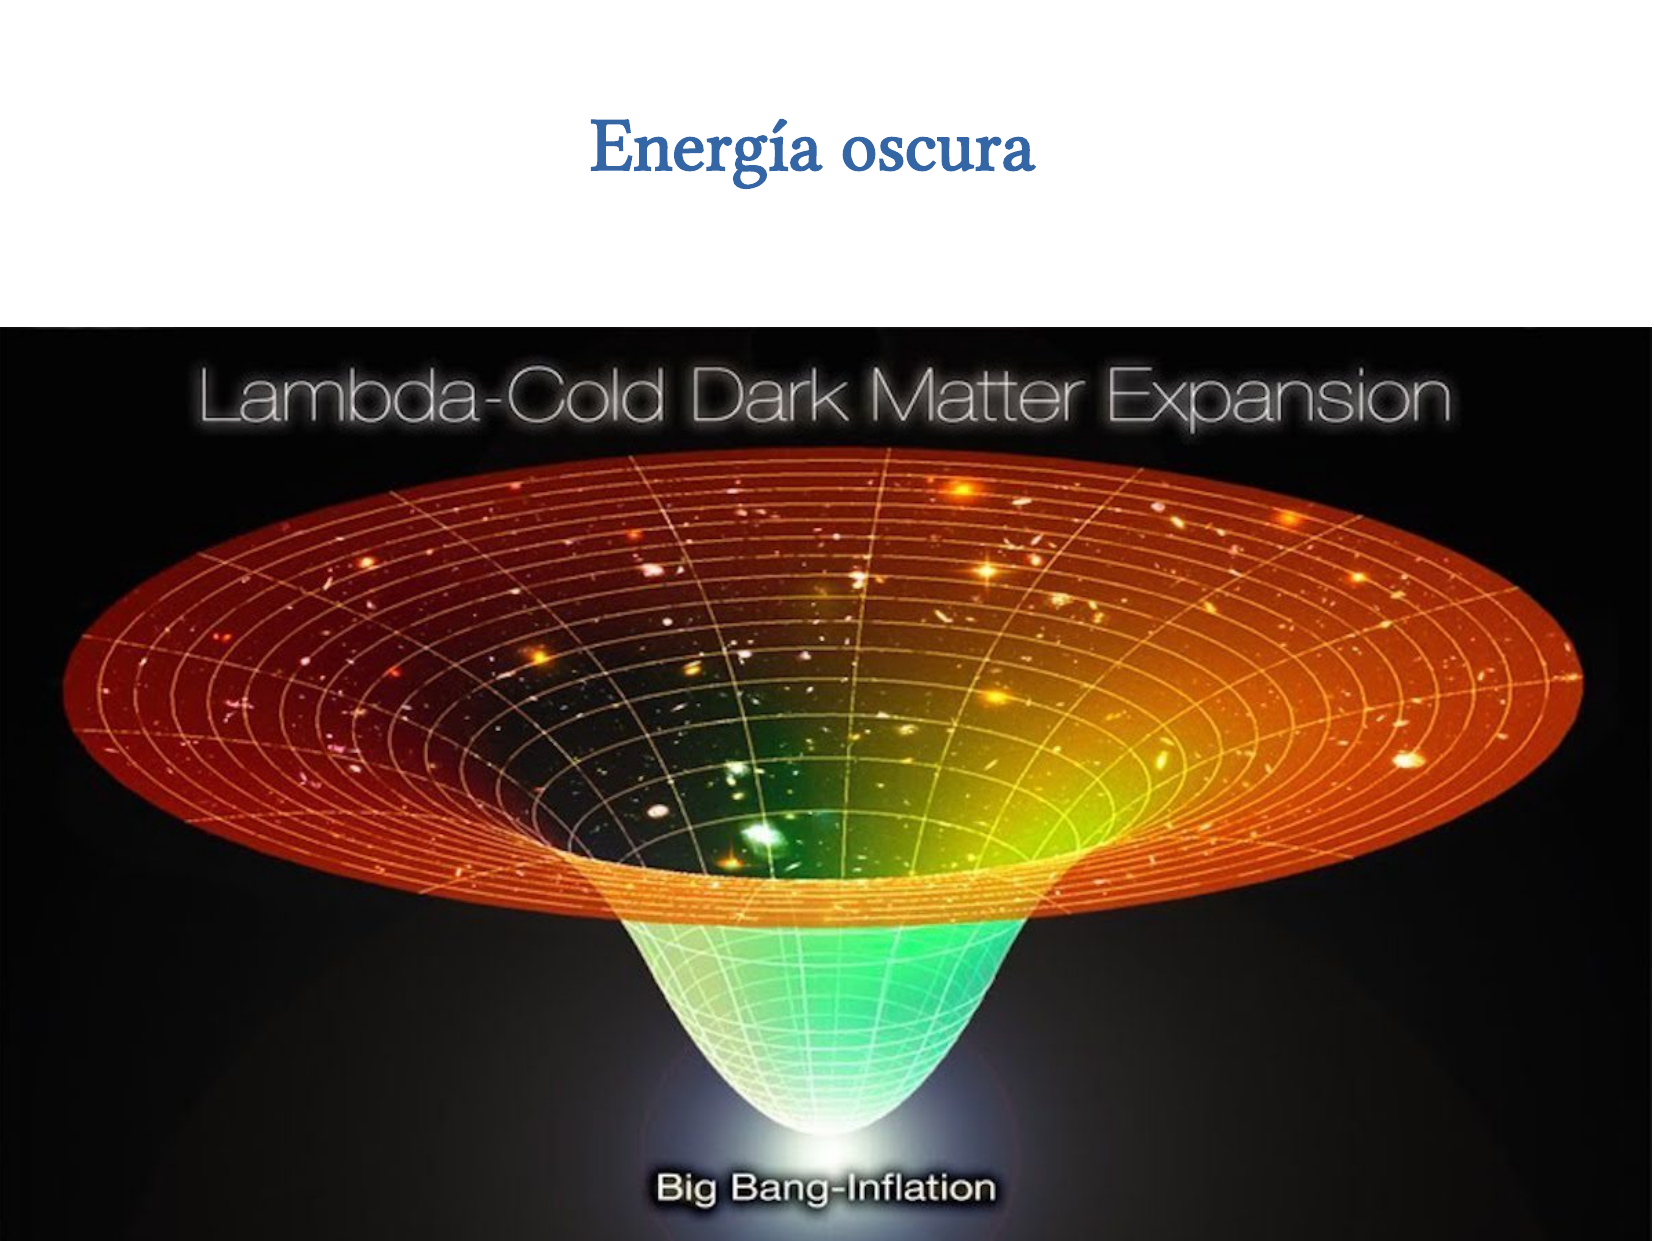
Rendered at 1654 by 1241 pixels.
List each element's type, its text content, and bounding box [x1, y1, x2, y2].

picture [0, 0, 1654, 1241]
title Energía oscura [46, 102, 1580, 188]
